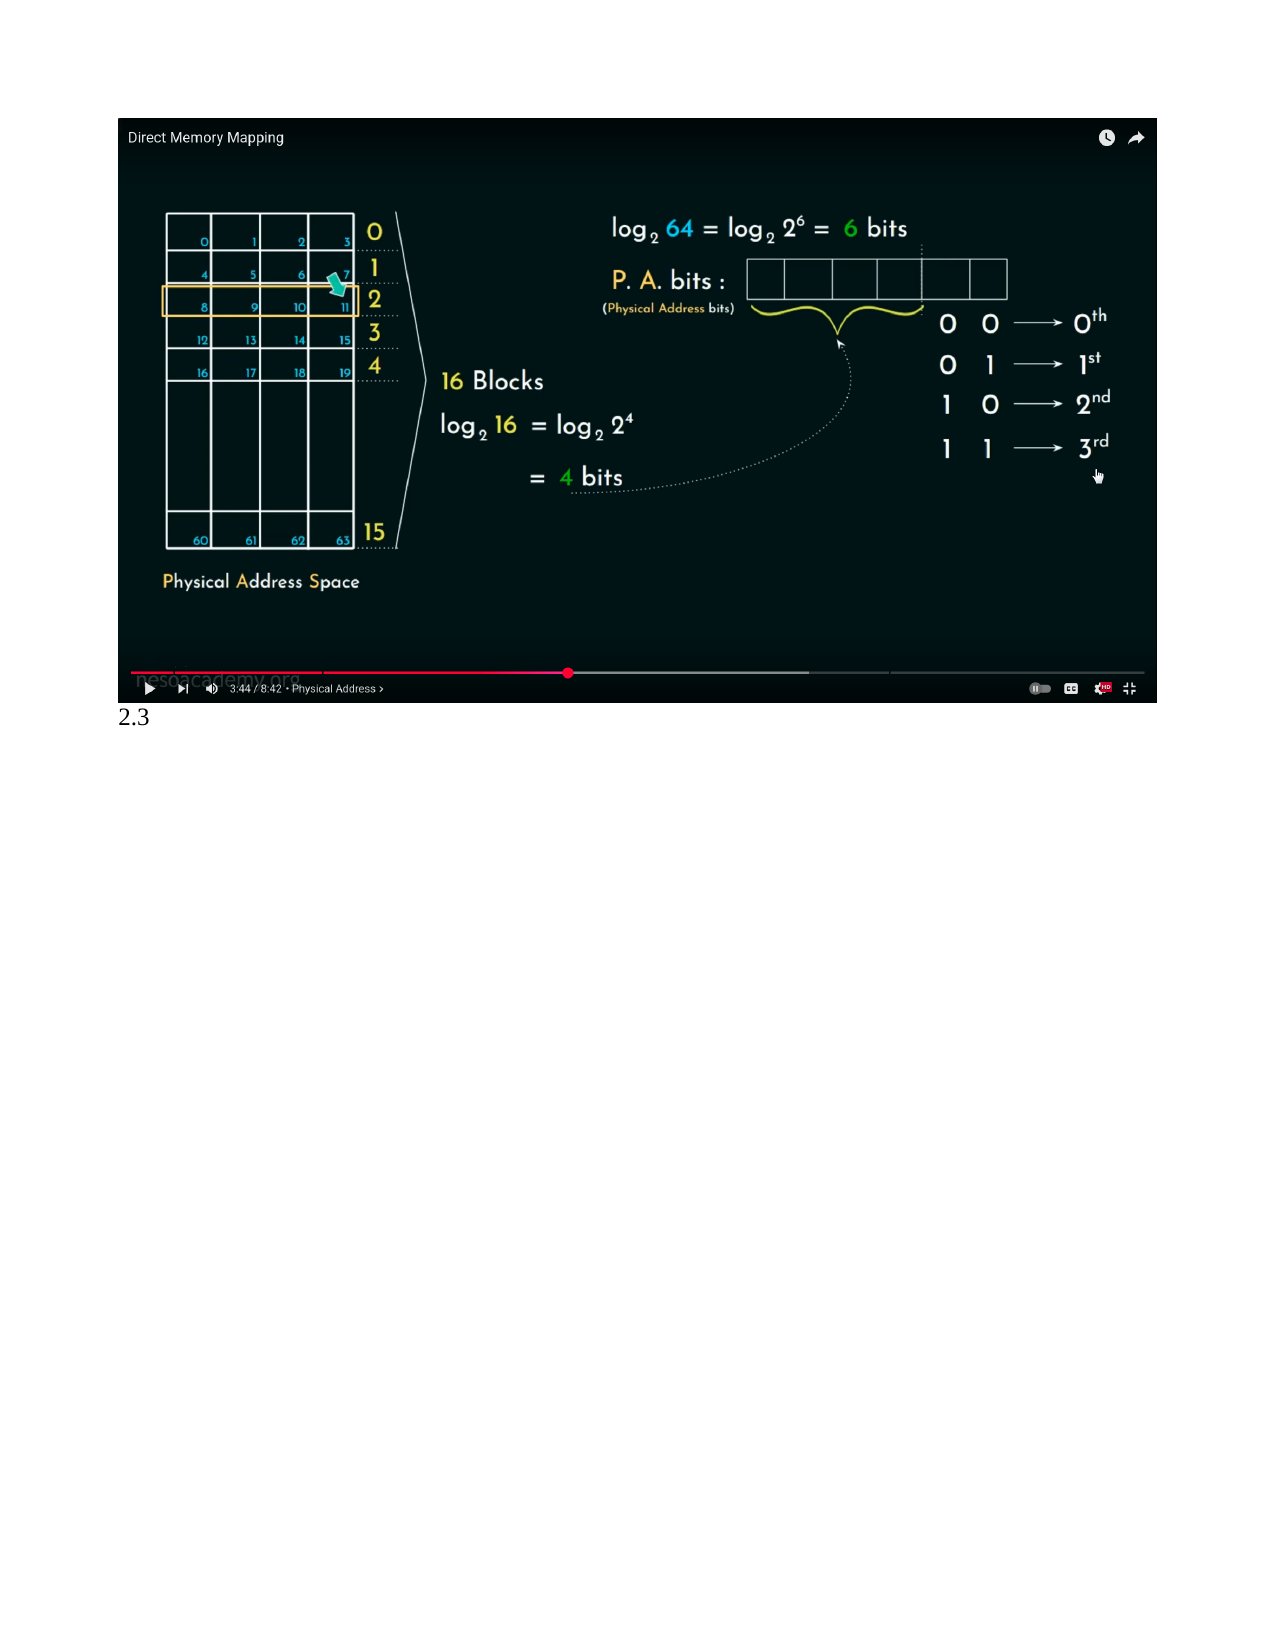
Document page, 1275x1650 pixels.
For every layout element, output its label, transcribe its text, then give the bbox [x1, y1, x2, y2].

picture [118, 118, 1157, 703]
text 2.3 [118, 703, 1157, 731]
